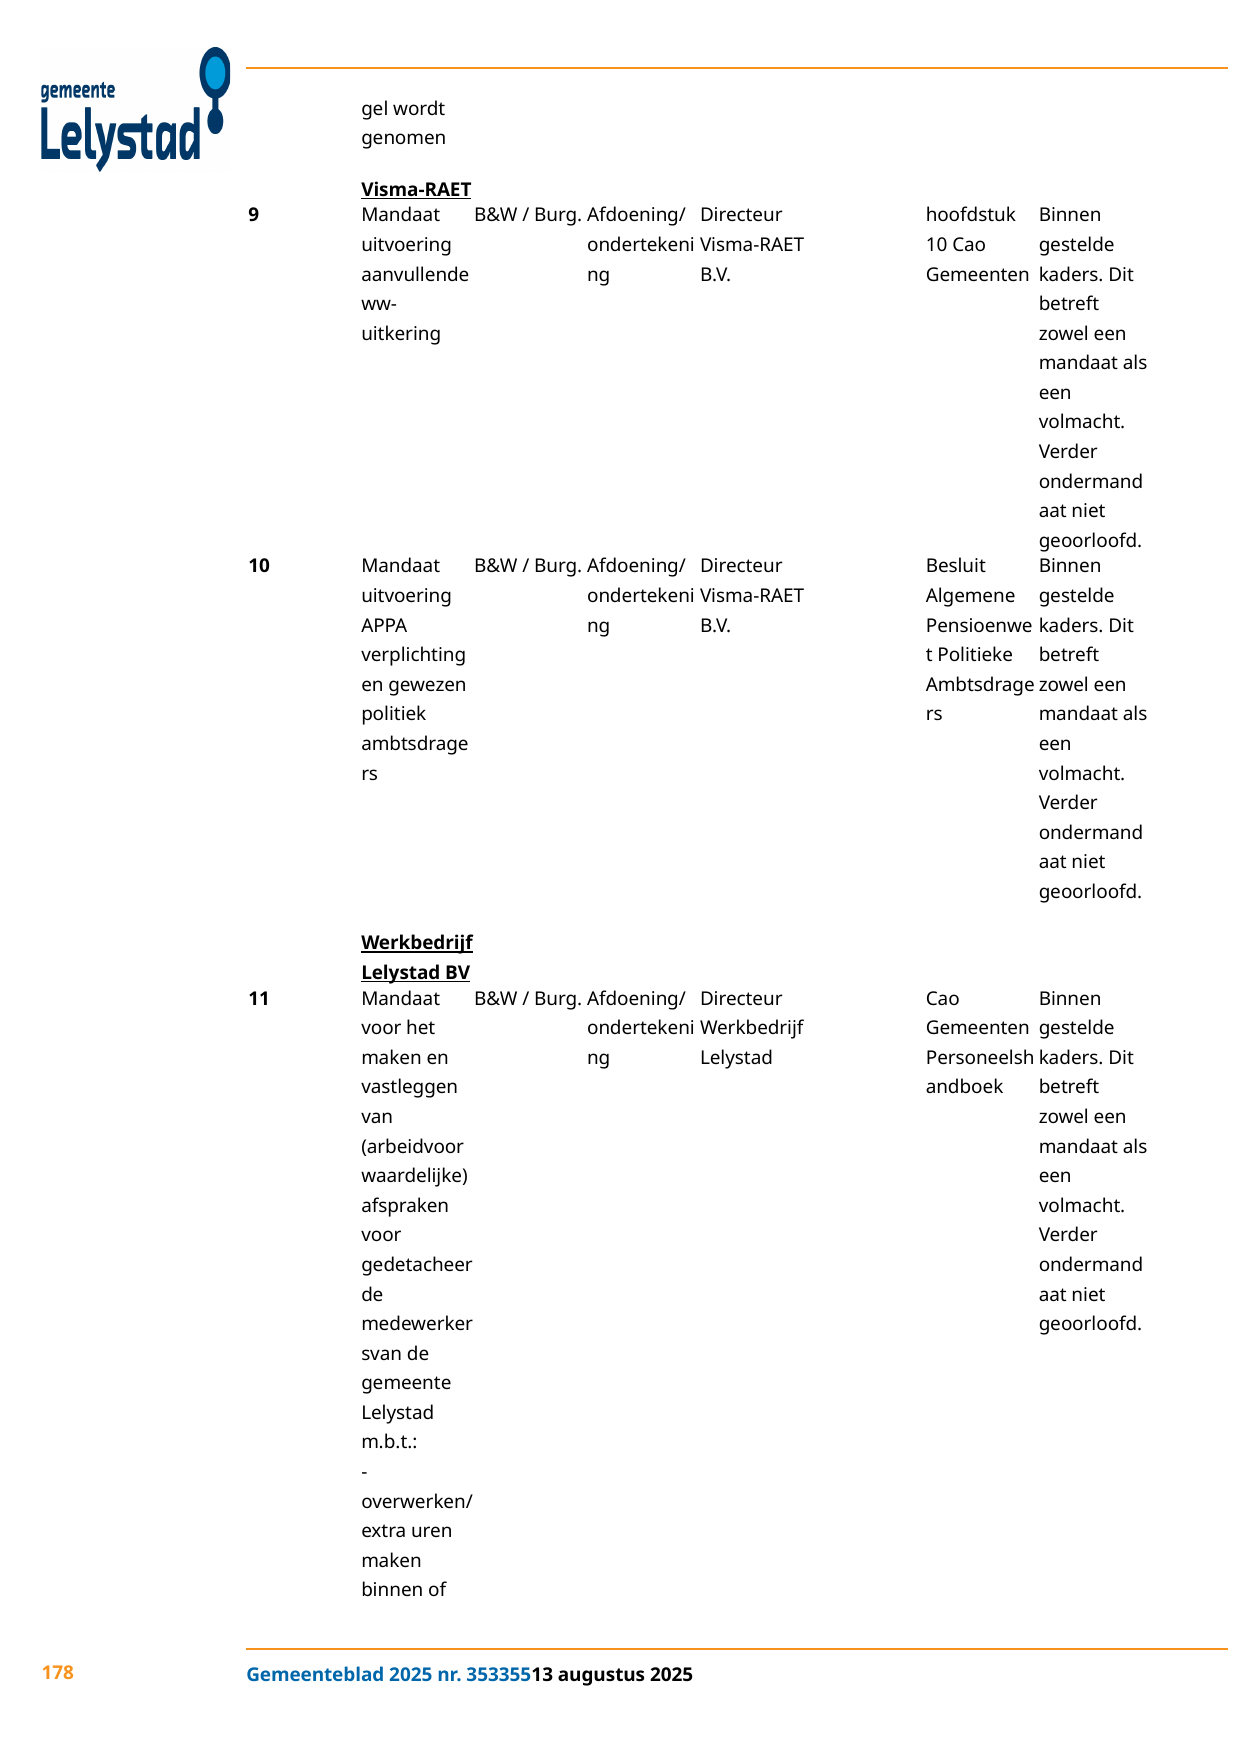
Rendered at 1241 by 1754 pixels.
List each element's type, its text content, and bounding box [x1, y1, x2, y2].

table_cell Besluit Algemene Pensioenwet Politieke Ambtsdragers [926, 553, 1038, 904]
table_cell [813, 553, 926, 904]
table_cell hoofdstuk 10 Cao Gemeenten [926, 202, 1038, 553]
table_cell [361, 150, 474, 176]
table_cell Mandaat uitvoering APPA verplichtingen gewezen politiek ambtsdragers [361, 553, 474, 904]
picture [41, 47, 231, 172]
table_cell Afdoening/ondertekening [587, 202, 700, 553]
table_cell [813, 176, 926, 202]
table_cell Directeur Visma-RAET B.V. [700, 202, 813, 553]
table_cell [474, 176, 587, 202]
table_cell [700, 904, 813, 929]
table_cell [1039, 150, 1152, 176]
table_cell Binnen gestelde kaders. Dit betreft zowel een mandaat als een volmacht. Verder ondermandaat niet geoorloofd. [1039, 202, 1152, 553]
table_cell Werkbedrijf Lelystad BV [361, 930, 474, 985]
table_cell 9 [248, 202, 361, 553]
table_cell Afdoening/ondertekening [587, 553, 700, 904]
table_cell [1039, 904, 1152, 929]
table_cell [474, 150, 587, 176]
table_cell [926, 930, 1038, 985]
table_cell [813, 95, 926, 150]
table_cell Mandaat voor het maken en vastleggen van (arbeidvoorwaardelijke) afspraken voor gedetacheerde medewerkersvan de gemeente Lelystad m.b.t.: - overwerken/ extra uren maken binnen of [361, 985, 474, 1602]
table_cell [587, 150, 700, 176]
table_cell [813, 930, 926, 985]
table_cell 10 [248, 553, 361, 904]
table_cell Binnen gestelde kaders. Dit betreft zowel een mandaat als een volmacht. Verder ondermandaat niet geoorloofd. [1039, 553, 1152, 904]
table_cell [700, 176, 813, 202]
table_cell Binnen gestelde kaders. Dit betreft zowel een mandaat als een volmacht. Verder ondermandaat niet geoorloofd. [1039, 985, 1152, 1602]
table_cell [700, 150, 813, 176]
table_cell [926, 150, 1038, 176]
table_cell B&W / Burg. [474, 202, 587, 553]
table_cell [813, 202, 926, 553]
table_cell [813, 985, 926, 1602]
table_cell [813, 904, 926, 929]
table_cell [813, 150, 926, 176]
table_cell B&W / Burg. [474, 553, 587, 904]
table_cell Visma-RAET [361, 176, 474, 202]
table_cell [1039, 176, 1152, 202]
table_cell [700, 95, 813, 150]
table_cell [248, 95, 361, 150]
table_cell [587, 930, 700, 985]
table_cell [1039, 95, 1152, 150]
table_cell [474, 930, 587, 985]
table_cell Mandaat uitvoering aanvullende ww- uitkering [361, 202, 474, 553]
table_cell B&W / Burg. [474, 985, 587, 1602]
table_cell [248, 176, 361, 202]
table_cell [248, 150, 361, 176]
table_cell Directeur Visma-RAET B.V. [700, 553, 813, 904]
table_cell Afdoening/ondertekening [587, 985, 700, 1602]
table_cell [926, 176, 1038, 202]
table_cell [587, 95, 700, 150]
table_cell [700, 930, 813, 985]
table_cell [587, 176, 700, 202]
table_cell [248, 904, 361, 929]
table_cell [474, 95, 587, 150]
table_cell [926, 904, 1038, 929]
table_cell gel wordt genomen [361, 95, 474, 150]
table_cell [361, 904, 474, 929]
table_cell Cao Gemeenten Personeelshandboek [926, 985, 1038, 1602]
table_cell [1039, 930, 1152, 985]
table_cell [248, 930, 361, 985]
table_cell 11 [248, 985, 361, 1602]
table_cell Directeur Werkbedrijf Lelystad [700, 985, 813, 1602]
table_cell [926, 95, 1038, 150]
table_cell [474, 904, 587, 929]
table_cell [587, 904, 700, 929]
